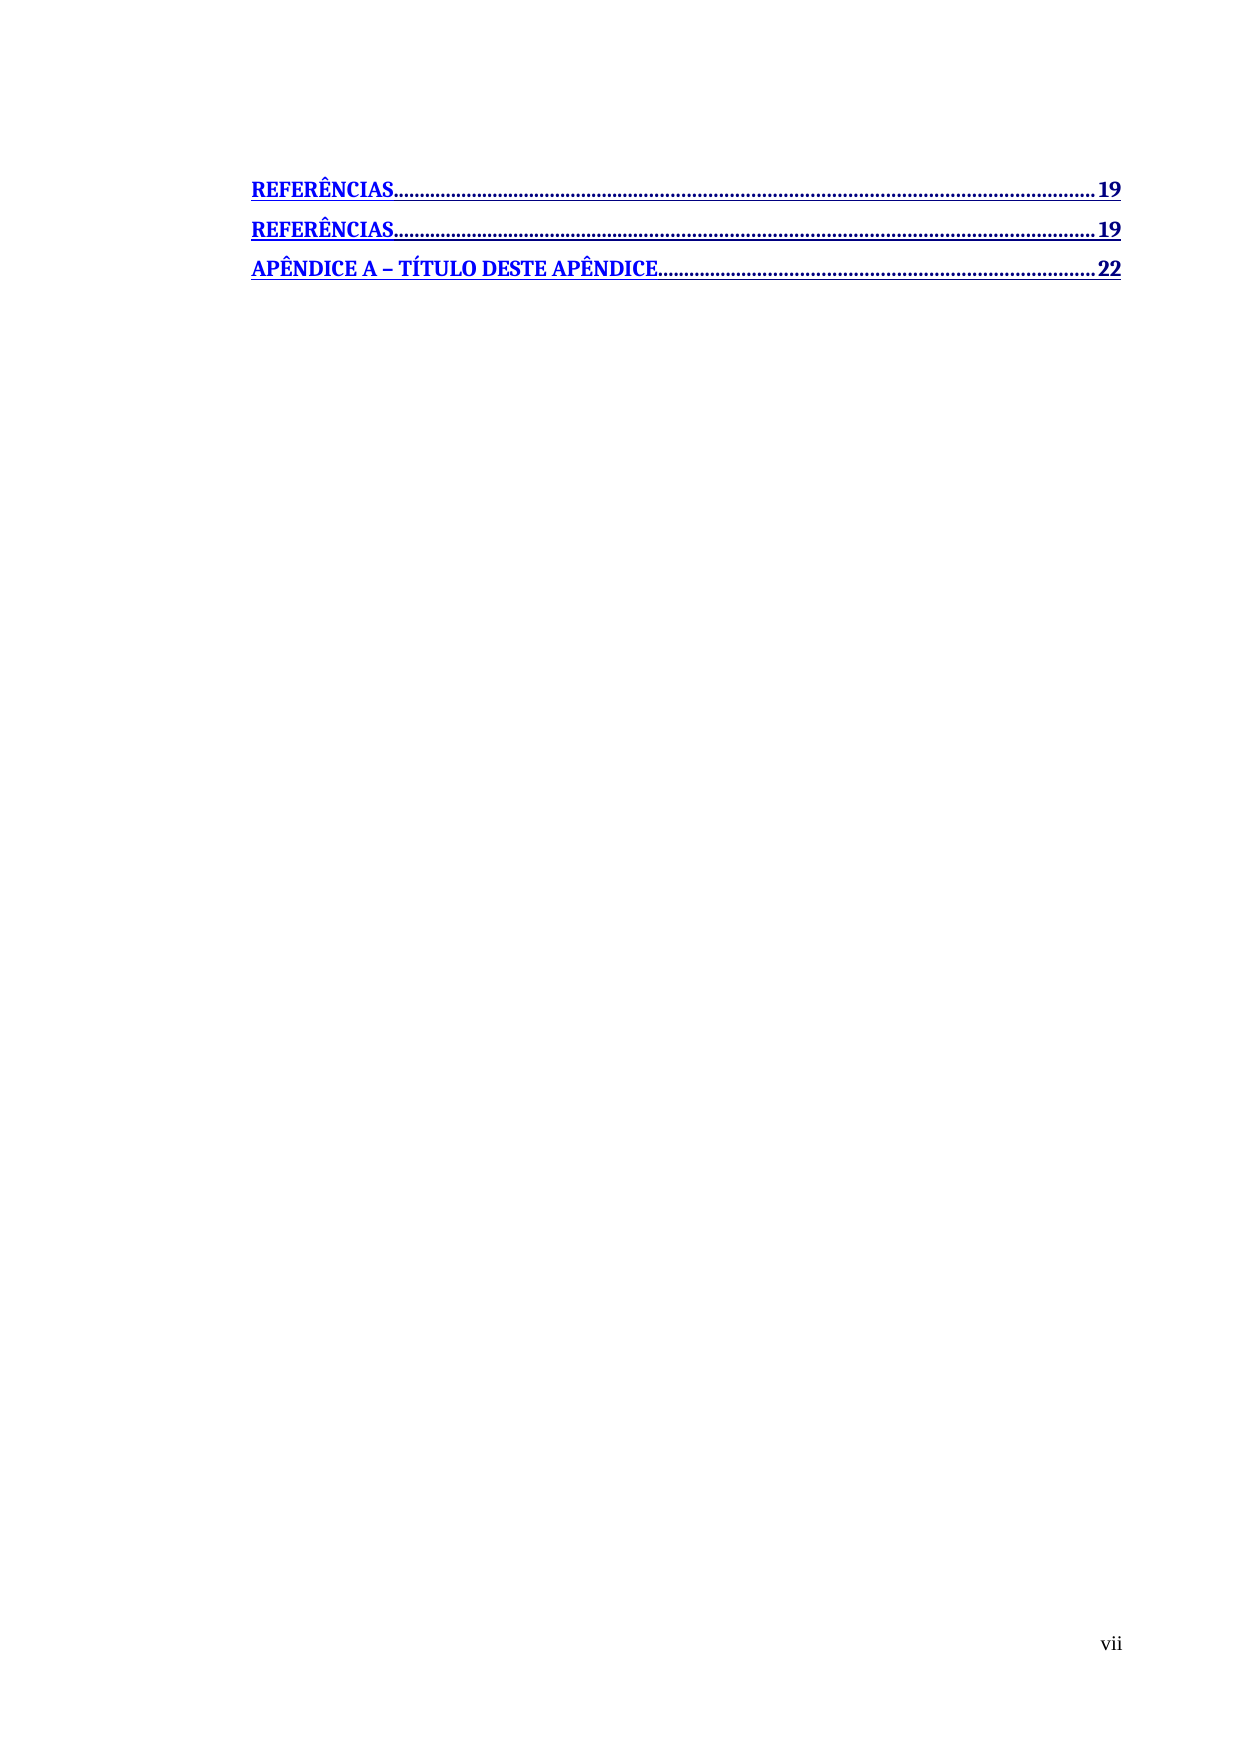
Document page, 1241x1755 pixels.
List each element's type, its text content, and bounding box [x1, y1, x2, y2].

text Referências 19 [177, 217, 1122, 243]
text APÊNDICE A – Título deste apêndice 22 [177, 256, 1122, 282]
text REFERÊNCIAS 19 [177, 177, 1122, 203]
